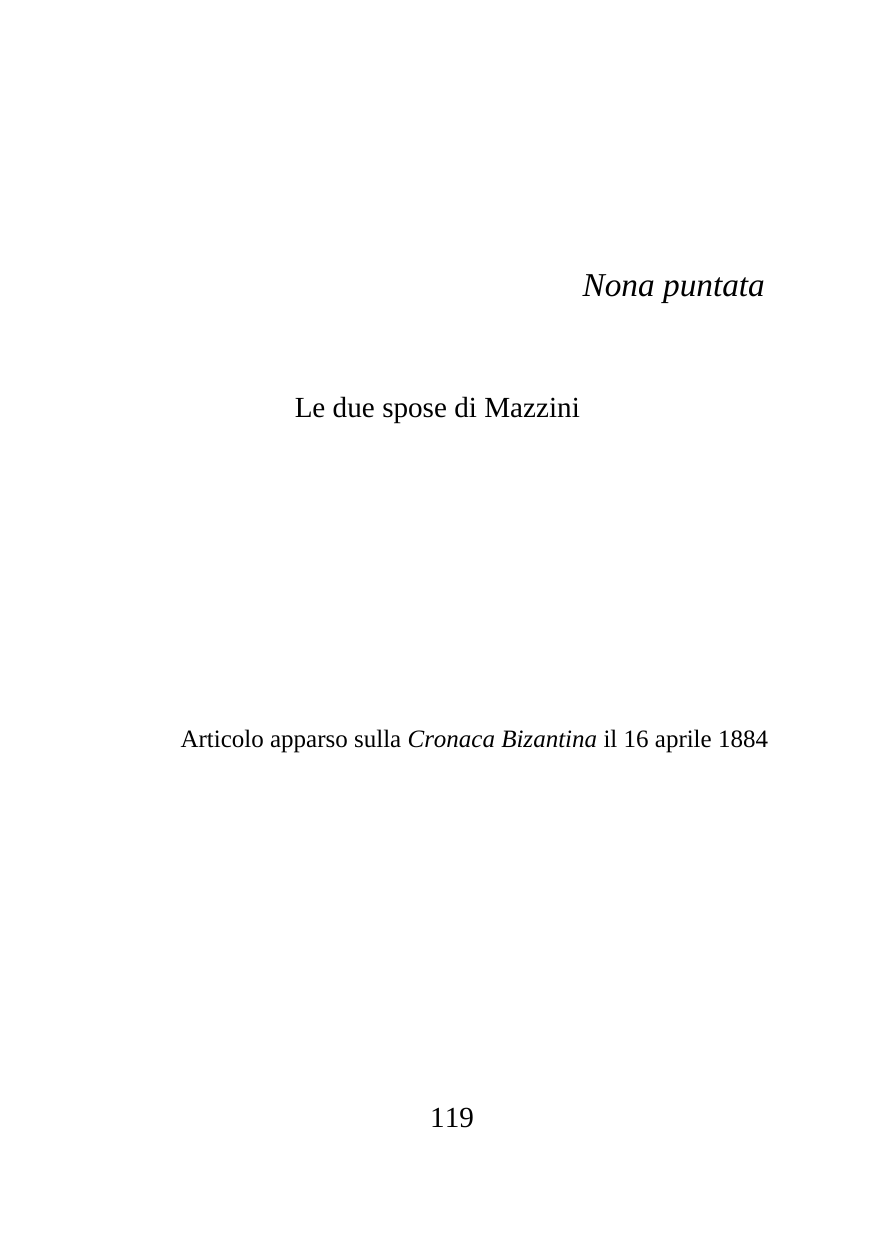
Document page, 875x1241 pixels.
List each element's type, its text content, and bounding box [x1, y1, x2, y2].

subtitle Nona puntata [106, 265, 768, 303]
subtitle Le due spose di Mazzini [106, 391, 768, 424]
text Articolo apparso sulla Cronaca Bizantina il 16 aprile 1884 [106, 724, 768, 753]
